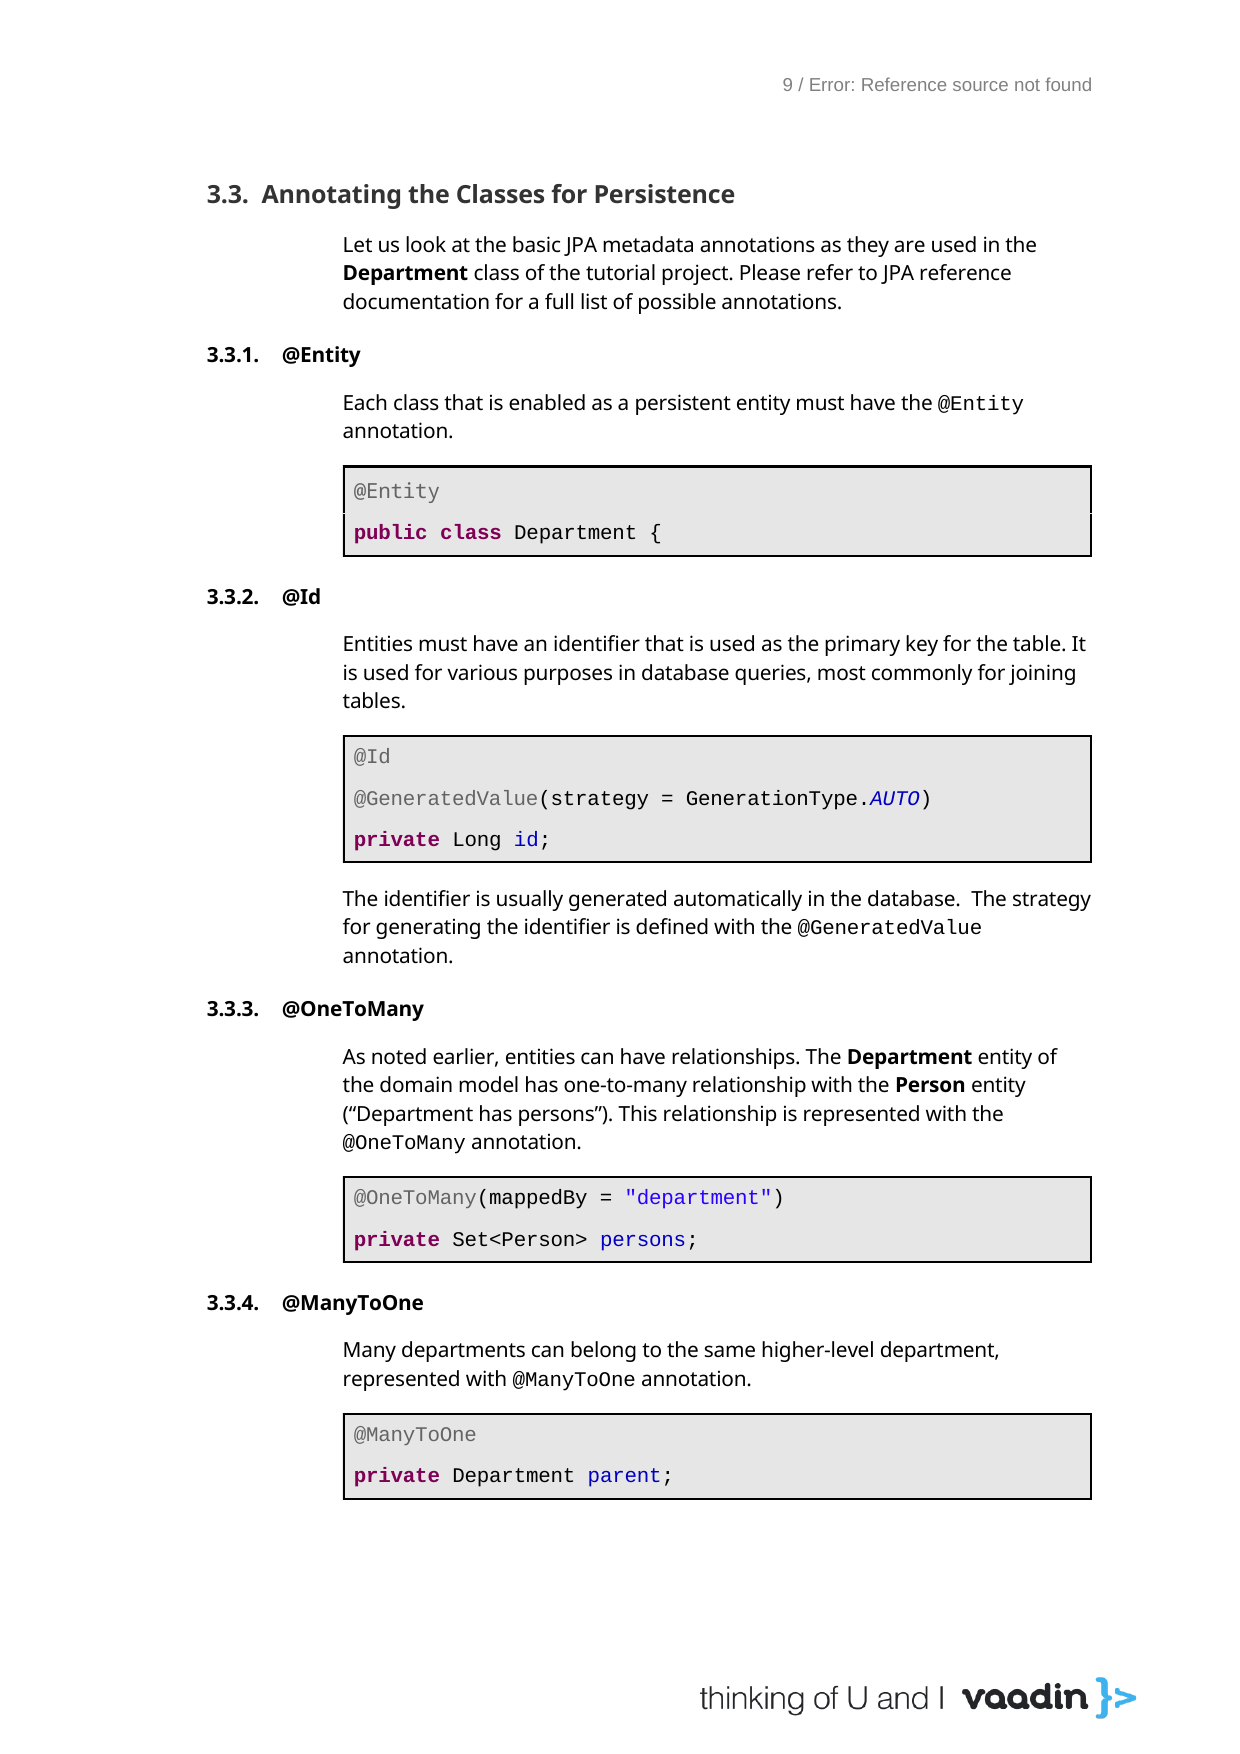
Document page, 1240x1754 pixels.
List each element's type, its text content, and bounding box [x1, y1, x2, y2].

text Many departments can belong to the same higher-level department, represented with @ManyToOne annotation. [342, 1335, 1092, 1392]
subtitle Annotating the Classes for Persistence [207, 177, 1092, 211]
text private Long id; [345, 820, 1090, 861]
text public class Department { [344, 513, 1091, 555]
text private Set<Person> persons; [345, 1220, 1090, 1261]
subtitle @Entity [207, 340, 1092, 369]
text As noted earlier, entities can have relationships. The Department entity of the domain model has one-to-many relationship with the Person entity (“Department has persons”). This relationship is represented with the @OneToMany annotation. [342, 1042, 1092, 1156]
picture [699, 1673, 1139, 1721]
text @Id [345, 737, 1090, 779]
text @GeneratedValue(strategy = GenerationType.AUTO) [345, 779, 1090, 820]
text The identifier is usually generated automatically in the database. The strategy for generating the identifier is defined with the @GeneratedValue annotation. [342, 884, 1092, 969]
text private Department parent; [345, 1456, 1090, 1498]
subtitle @ManyToOne [207, 1288, 1092, 1317]
subtitle @OneToMany [207, 994, 1092, 1023]
text @OneToMany(mappedBy = "department") [345, 1178, 1090, 1220]
text Each class that is enabled as a persistent entity must have the @Entity annotation. [342, 388, 1092, 445]
text @ManyToOne [345, 1415, 1090, 1456]
subtitle @Id [207, 582, 1092, 610]
text @Entity [345, 468, 1090, 513]
text Entities must have an identifier that is used as the primary key for the table. It is used for various purposes in database queries, most commonly for joining tables. [342, 629, 1092, 714]
text Let us look at the basic JPA metadata annotations as they are used in the Department class of the tutorial project. Please refer to JPA reference documentation for a full list of possible annotations. [342, 230, 1092, 315]
